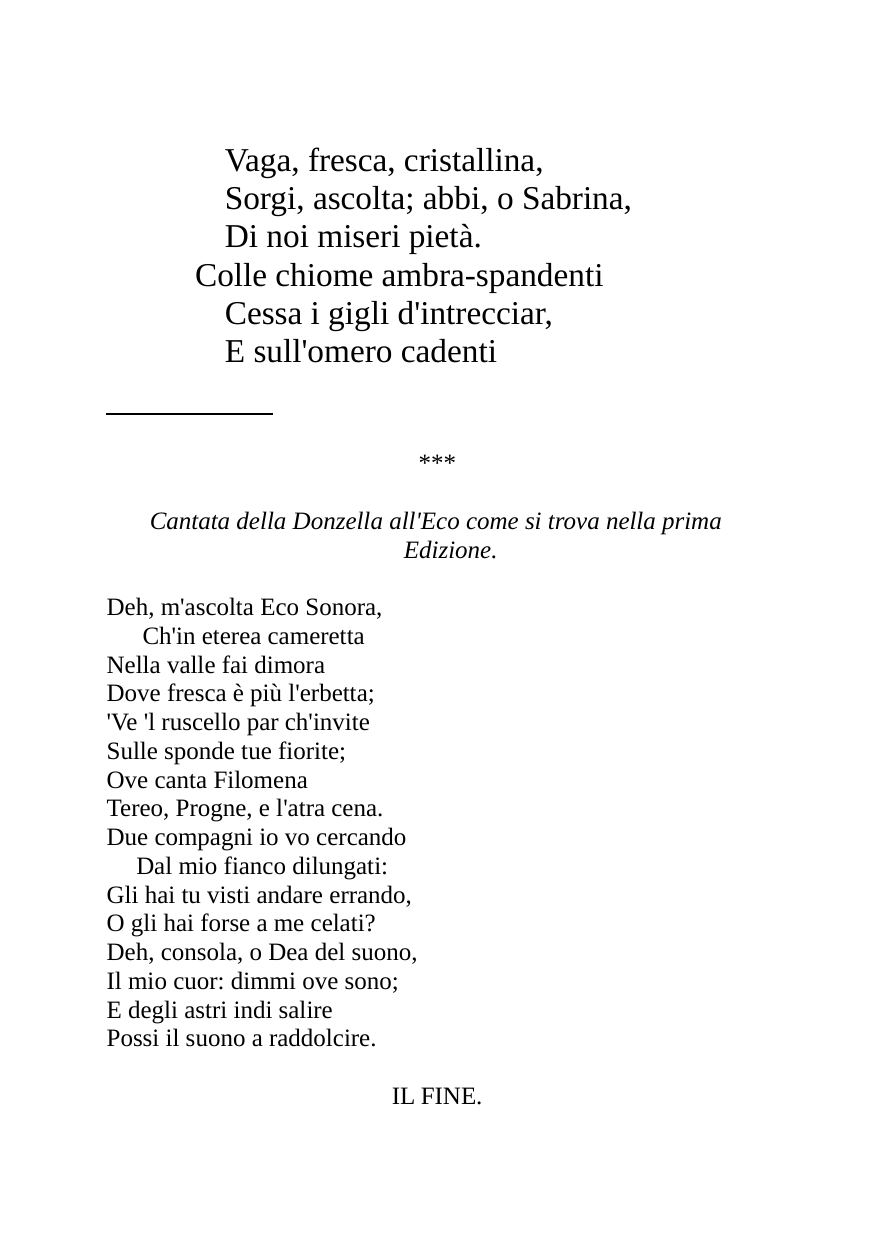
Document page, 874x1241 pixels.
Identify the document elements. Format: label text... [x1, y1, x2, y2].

text E sull'omero cadenti [224, 332, 768, 370]
text Cessa i gigli d'intrecciar, [224, 293, 768, 332]
text Gli hai tu visti andare errando, [106, 880, 768, 908]
text IL FINE. [106, 1081, 768, 1110]
text Colle chiome ambra-spandenti [195, 255, 768, 293]
text Cantata della Donzella all'Eco come si trova nella prima Edizione. [106, 506, 768, 563]
text 'Ve 'l ruscello par ch'invite [106, 707, 768, 736]
text Dove fresca è più l'erbetta; [106, 678, 768, 707]
text Dal mio fianco dilungati: [136, 851, 768, 880]
text Deh, m'ascolta Eco Sonora, [106, 592, 768, 621]
text Due compagni io vo cercando [106, 822, 768, 851]
text Ch'in eterea cameretta [136, 621, 768, 650]
text *** [106, 448, 768, 477]
text Di noi miseri pietà. [224, 217, 768, 255]
text Ove canta Filomena [106, 765, 768, 793]
text Possi il suono a raddolcire. [106, 1023, 768, 1052]
text E degli astri indi salire [106, 995, 768, 1023]
text Sulle sponde tue fiorite; [106, 736, 768, 765]
text Il mio cuor: dimmi ove sono; [106, 966, 768, 995]
text Nella valle fai dimora [106, 650, 768, 678]
text O gli hai forse a me celati? [106, 908, 768, 937]
text Deh, consola, o Dea del suono, [106, 937, 768, 966]
text Vaga, fresca, cristallina, [224, 140, 768, 178]
text Sorgi, ascolta; abbi, o Sabrina, [224, 178, 768, 217]
text Tereo, Progne, e l'atra cena. [106, 793, 768, 822]
